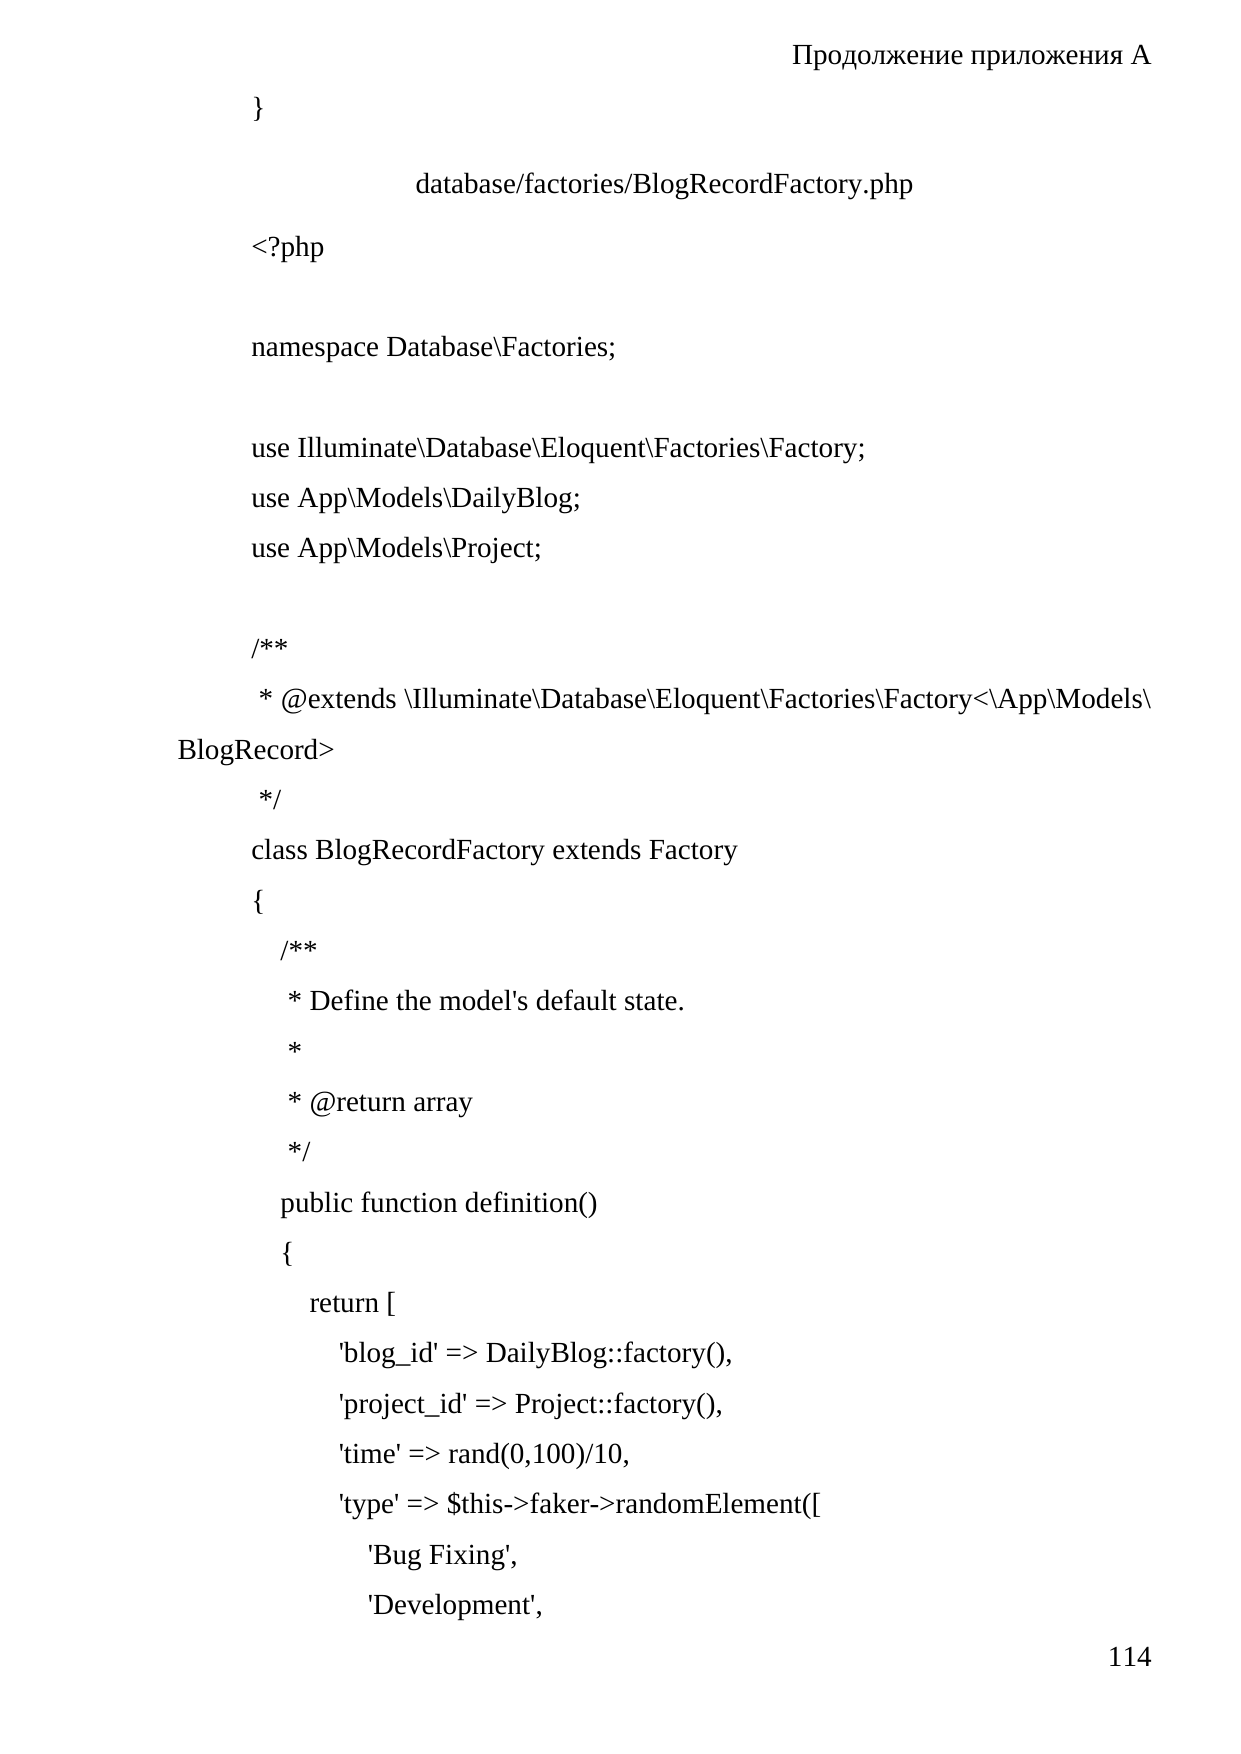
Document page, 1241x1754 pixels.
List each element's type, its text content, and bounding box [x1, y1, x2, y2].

text return [ [177, 1285, 1152, 1319]
text } [177, 91, 1152, 124]
text */ [177, 1134, 1152, 1168]
text 'time' => rand(0,100)/10, [177, 1436, 1152, 1470]
text 'type' => $this->faker->randomElement([ [177, 1487, 1152, 1520]
text { [177, 883, 1152, 916]
text public function definition() [177, 1185, 1152, 1218]
text /** [177, 631, 1152, 665]
text use App\Models\Project; [177, 531, 1152, 564]
text * [177, 1034, 1152, 1067]
text { [177, 1235, 1152, 1268]
text use App\Models\DailyBlog; [177, 480, 1152, 514]
text namespace Database\Factories; [177, 329, 1152, 363]
text 'project_id' => Project::factory(), [177, 1386, 1152, 1419]
text 'blog_id' => DailyBlog::factory(), [177, 1336, 1152, 1369]
text 'Bug Fixing', [177, 1537, 1152, 1570]
subtitle database/factories/BlogRecordFactory.php [177, 166, 1152, 199]
text <?php [177, 229, 1152, 262]
text use Illuminate\Database\Eloquent\Factories\Factory; [177, 430, 1152, 463]
text * @return array [177, 1084, 1152, 1118]
text 'Development', [177, 1587, 1152, 1621]
text class BlogRecordFactory extends Factory [177, 832, 1152, 866]
text /** [177, 933, 1152, 967]
text */ [177, 782, 1152, 816]
text * Define the model's default state. [177, 983, 1152, 1017]
text * @extends \Illuminate\Database\Eloquent\Factories\Factory<\App\Models\BlogRecord> [177, 682, 1152, 765]
